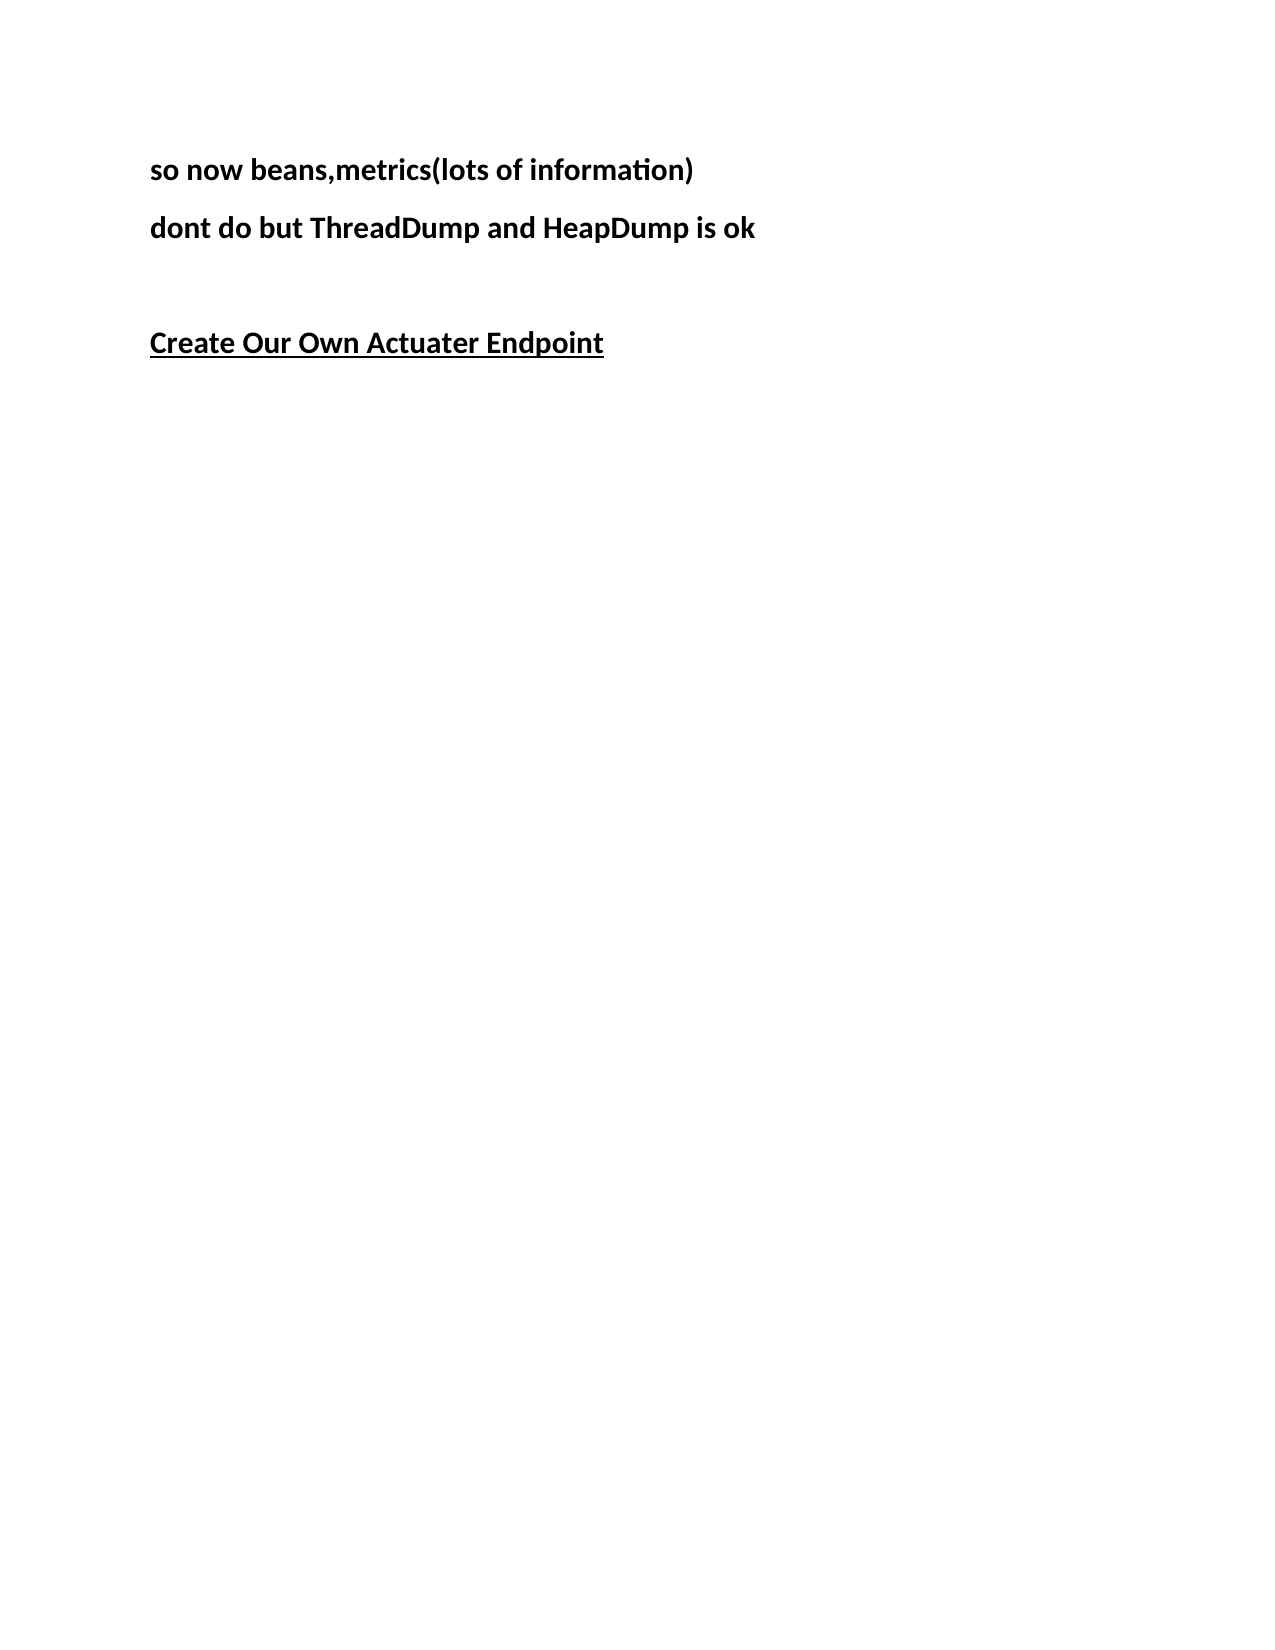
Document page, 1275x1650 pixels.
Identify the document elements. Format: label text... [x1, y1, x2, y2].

text Create Our Own Actuater Endpoint [150, 323, 1125, 362]
text dont do but ThreadDump and HeapDump is ok [150, 208, 1125, 246]
text so now beans,metrics(lots of information) [150, 150, 1125, 188]
